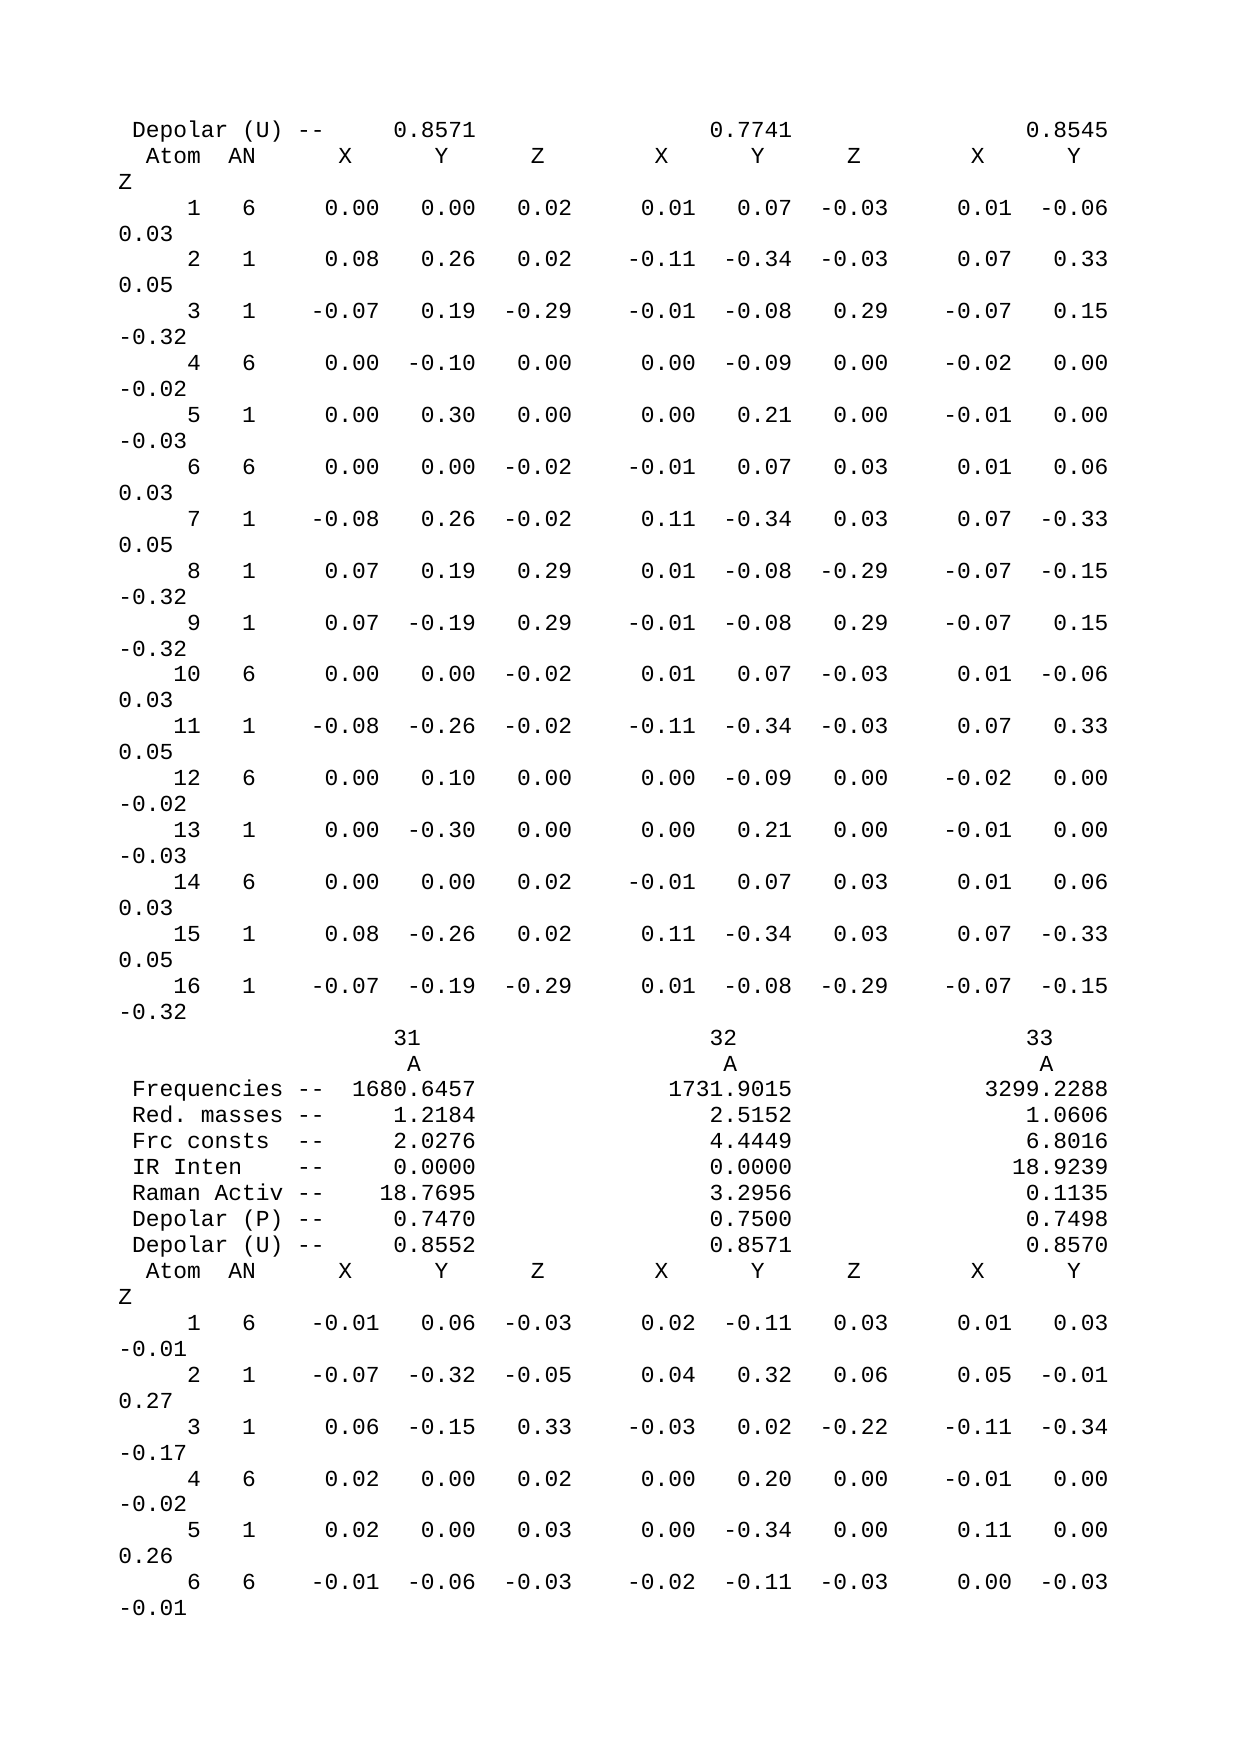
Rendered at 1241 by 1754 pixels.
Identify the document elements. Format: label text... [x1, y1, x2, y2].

text 3 1 -0.07 0.19 -0.29 -0.01 -0.08 0.29 -0.07 0.15 -0.32 [118, 300, 1122, 352]
text 2 1 -0.07 -0.32 -0.05 0.04 0.32 0.06 0.05 -0.01 0.27 [118, 1363, 1122, 1415]
text 6 6 -0.01 -0.06 -0.03 -0.02 -0.11 -0.03 0.00 -0.03 -0.01 [118, 1571, 1122, 1622]
text Red. masses -- 1.2184 2.5152 1.0606 [118, 1104, 1122, 1130]
text 31 32 33 [118, 1026, 1122, 1052]
text 8 1 0.07 0.19 0.29 0.01 -0.08 -0.29 -0.07 -0.15 -0.32 [118, 559, 1122, 611]
text Raman Activ -- 18.7695 3.2956 0.1135 [118, 1182, 1122, 1207]
text Depolar (U) -- 0.8571 0.7741 0.8545 [118, 118, 1122, 144]
text 7 1 -0.08 0.26 -0.02 0.11 -0.34 0.03 0.07 -0.33 0.05 [118, 507, 1122, 559]
text 4 6 0.02 0.00 0.02 0.00 0.20 0.00 -0.01 0.00 -0.02 [118, 1467, 1122, 1519]
text 1 6 0.00 0.00 0.02 0.01 0.07 -0.03 0.01 -0.06 0.03 [118, 196, 1122, 248]
text Depolar (U) -- 0.8552 0.8571 0.8570 [118, 1233, 1122, 1259]
text A A A [118, 1052, 1122, 1078]
text 3 1 0.06 -0.15 0.33 -0.03 0.02 -0.22 -0.11 -0.34 -0.17 [118, 1415, 1122, 1467]
text 6 6 0.00 0.00 -0.02 -0.01 0.07 0.03 0.01 0.06 0.03 [118, 455, 1122, 507]
text 1 6 -0.01 0.06 -0.03 0.02 -0.11 0.03 0.01 0.03 -0.01 [118, 1311, 1122, 1363]
text Frequencies -- 1680.6457 1731.9015 3299.2288 [118, 1078, 1122, 1104]
text 2 1 0.08 0.26 0.02 -0.11 -0.34 -0.03 0.07 0.33 0.05 [118, 248, 1122, 300]
text Depolar (P) -- 0.7470 0.7500 0.7498 [118, 1207, 1122, 1233]
text Frc consts -- 2.0276 4.4449 6.8016 [118, 1130, 1122, 1156]
text 10 6 0.00 0.00 -0.02 0.01 0.07 -0.03 0.01 -0.06 0.03 [118, 663, 1122, 715]
text 15 1 0.08 -0.26 0.02 0.11 -0.34 0.03 0.07 -0.33 0.05 [118, 922, 1122, 974]
text IR Inten -- 0.0000 0.0000 18.9239 [118, 1156, 1122, 1182]
text 14 6 0.00 0.00 0.02 -0.01 0.07 0.03 0.01 0.06 0.03 [118, 870, 1122, 922]
text 12 6 0.00 0.10 0.00 0.00 -0.09 0.00 -0.02 0.00 -0.02 [118, 767, 1122, 818]
text 4 6 0.00 -0.10 0.00 0.00 -0.09 0.00 -0.02 0.00 -0.02 [118, 352, 1122, 403]
text Atom AN X Y Z X Y Z X Y Z [118, 144, 1122, 196]
text 5 1 0.00 0.30 0.00 0.00 0.21 0.00 -0.01 0.00 -0.03 [118, 403, 1122, 455]
text 13 1 0.00 -0.30 0.00 0.00 0.21 0.00 -0.01 0.00 -0.03 [118, 818, 1122, 870]
text Atom AN X Y Z X Y Z X Y Z [118, 1259, 1122, 1311]
text 16 1 -0.07 -0.19 -0.29 0.01 -0.08 -0.29 -0.07 -0.15 -0.32 [118, 974, 1122, 1026]
text 9 1 0.07 -0.19 0.29 -0.01 -0.08 0.29 -0.07 0.15 -0.32 [118, 611, 1122, 663]
text 11 1 -0.08 -0.26 -0.02 -0.11 -0.34 -0.03 0.07 0.33 0.05 [118, 715, 1122, 767]
text 5 1 0.02 0.00 0.03 0.00 -0.34 0.00 0.11 0.00 0.26 [118, 1519, 1122, 1571]
